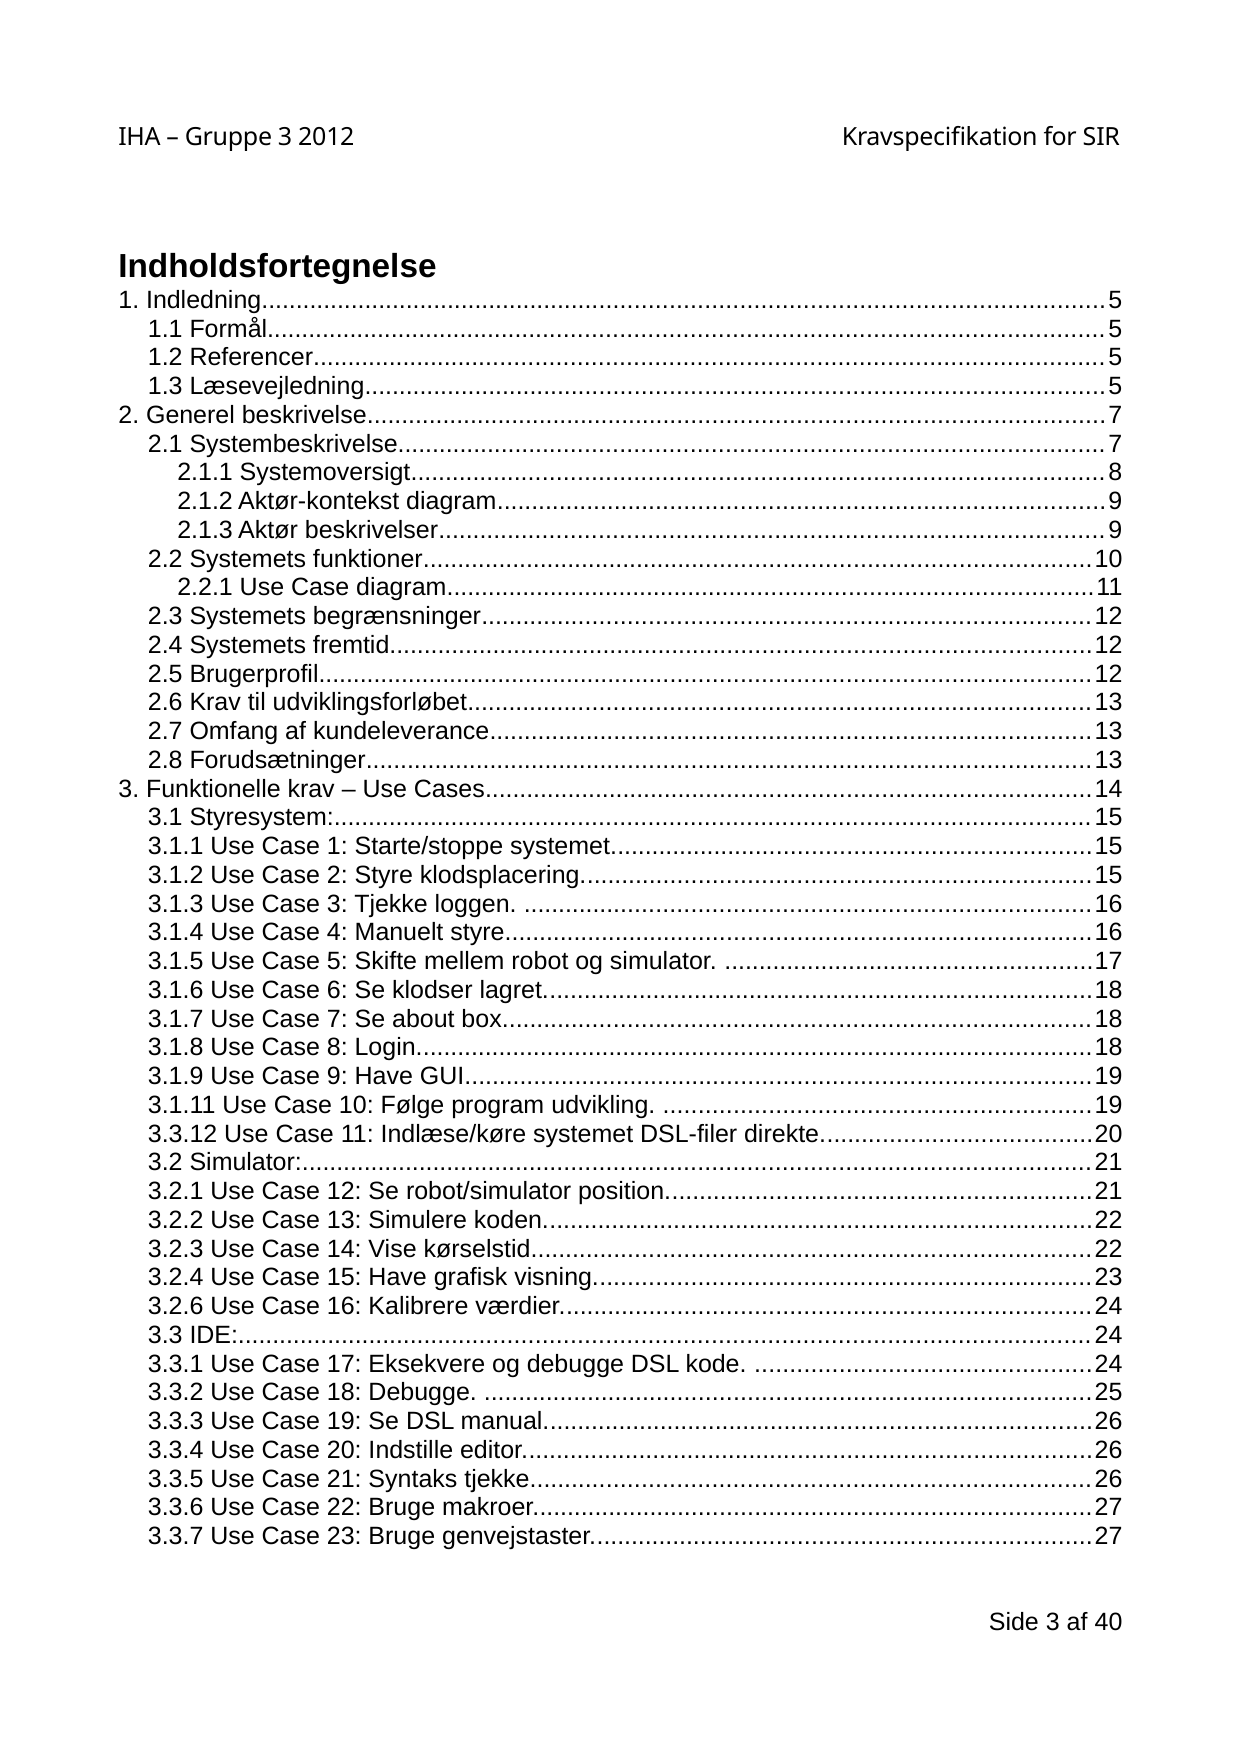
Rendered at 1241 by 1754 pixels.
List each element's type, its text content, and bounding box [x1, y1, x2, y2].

text 3.1.5 Use Case 5: Skifte mellem robot og simulator. 17 [148, 946, 1122, 975]
text 3.3.4 Use Case 20: Indstille editor. 26 [148, 1435, 1122, 1463]
text 3.2.3 Use Case 14: Vise kørselstid. 22 [148, 1233, 1122, 1262]
text 1.3 Læsevejledning 5 [148, 371, 1122, 400]
text 3.3.7 Use Case 23: Bruge genvejstaster. 27 [148, 1521, 1122, 1550]
text 3.1.6 Use Case 6: Se klodser lagret. 18 [148, 975, 1122, 1003]
text 3. Funktionelle krav – Use Cases 14 [118, 773, 1122, 802]
text 3.3.5 Use Case 21: Syntaks tjekke. 26 [148, 1463, 1122, 1492]
text 3.2.2 Use Case 13: Simulere koden. 22 [148, 1205, 1122, 1233]
text 2.1 Systembeskrivelse 7 [148, 428, 1122, 457]
text 2.1.2 Aktør-kontekst diagram 9 [177, 486, 1122, 515]
text 3.1.11 Use Case 10: Følge program udvikling. 19 [148, 1090, 1122, 1118]
text 3.1.8 Use Case 8: Login. 18 [148, 1032, 1122, 1061]
text 3.1.9 Use Case 9: Have GUI. 19 [148, 1061, 1122, 1090]
text 1.1 Formål 5 [148, 313, 1122, 342]
text 3.3.3 Use Case 19: Se DSL manual. 26 [148, 1406, 1122, 1435]
text 2. Generel beskrivelse 7 [118, 400, 1122, 428]
text 2.8 Forudsætninger 13 [148, 745, 1122, 773]
text 3.2.6 Use Case 16: Kalibrere værdier. 24 [148, 1291, 1122, 1320]
text 1. Indledning 5 [118, 285, 1122, 313]
text 3.2.4 Use Case 15: Have grafisk visning. 23 [148, 1262, 1122, 1291]
text 3.1.1 Use Case 1: Starte/stoppe systemet. 15 [148, 831, 1122, 860]
text 3.3.1 Use Case 17: Eksekvere og debugge DSL kode. 24 [148, 1348, 1122, 1377]
text 3.3.6 Use Case 22: Bruge makroer. 27 [148, 1492, 1122, 1521]
text 2.3 Systemets begrænsninger 12 [148, 601, 1122, 630]
text 3.3.2 Use Case 18: Debugge. 25 [148, 1377, 1122, 1406]
text 2.1.1 Systemoversigt 8 [177, 457, 1122, 486]
text 3.1.7 Use Case 7: Se about box. 18 [148, 1003, 1122, 1032]
text 2.1.3 Aktør beskrivelser 9 [177, 515, 1122, 543]
text 3.2 Simulator: 21 [148, 1147, 1122, 1176]
text 2.6 Krav til udviklingsforløbet 13 [148, 687, 1122, 716]
text 3.3.12 Use Case 11: Indlæse/køre systemet DSL-filer direkte. 20 [148, 1118, 1122, 1147]
text 3.1.3 Use Case 3: Tjekke loggen. 16 [148, 888, 1122, 917]
text 3.1 Styresystem: 15 [148, 802, 1122, 831]
text 2.4 Systemets fremtid 12 [148, 630, 1122, 658]
text 2.2 Systemets funktioner 10 [148, 543, 1122, 572]
text 2.5 Brugerprofil 12 [148, 658, 1122, 687]
text 1.2 Referencer 5 [148, 342, 1122, 371]
text 3.3 IDE: 24 [148, 1320, 1122, 1348]
text 3.2.1 Use Case 12: Se robot/simulator position. 21 [148, 1176, 1122, 1205]
subtitle Indholdsfortegnelse [118, 246, 1122, 285]
text 2.2.1 Use Case diagram 11 [177, 572, 1122, 601]
text 2.7 Omfang af kundeleverance 13 [148, 716, 1122, 745]
text 3.1.2 Use Case 2: Styre klodsplacering. 15 [148, 860, 1122, 888]
text 3.1.4 Use Case 4: Manuelt styre. 16 [148, 917, 1122, 946]
